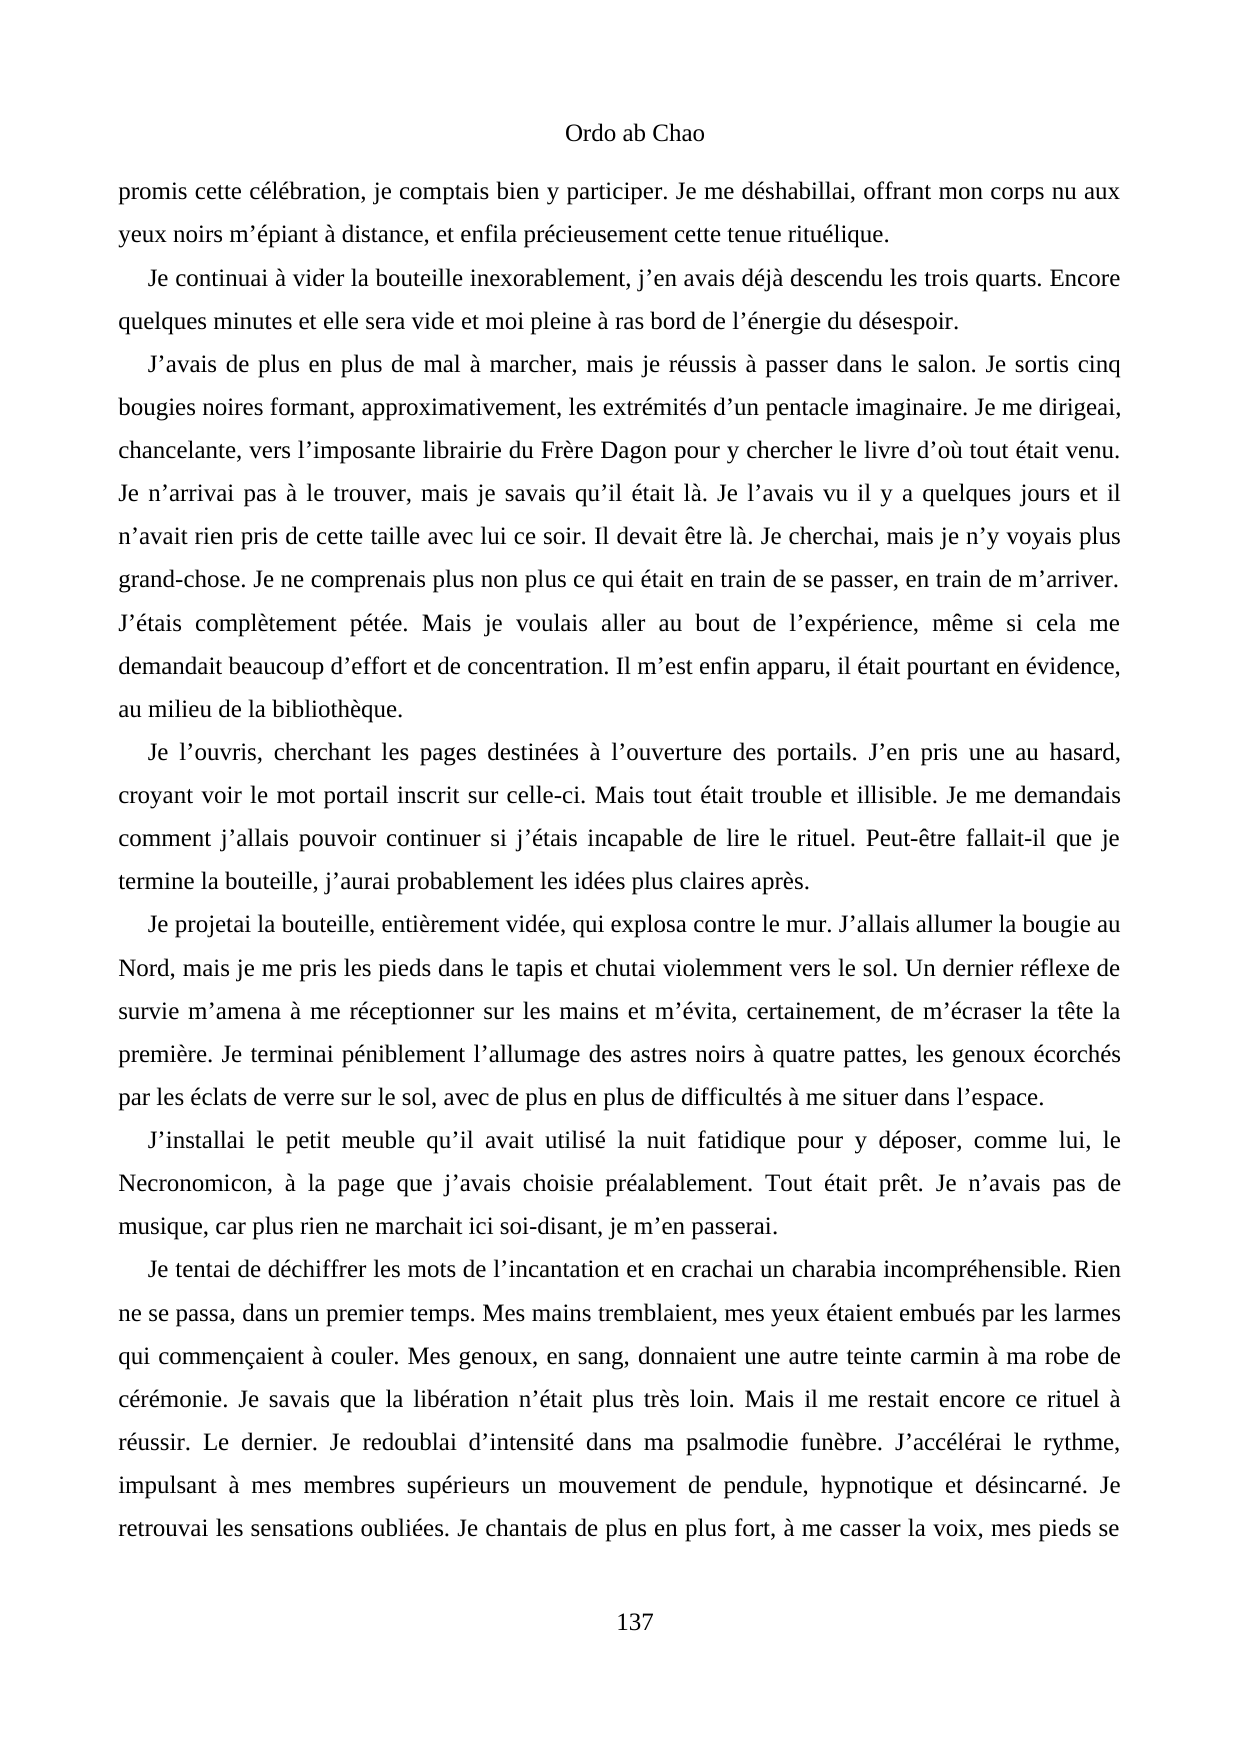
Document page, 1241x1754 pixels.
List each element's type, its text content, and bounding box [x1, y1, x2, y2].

text Je continuai à vider la bouteille inexorablement, j’en avais déjà descendu les trois quarts. Encore quelques minutes et elle sera vide et moi pleine à ras bord de l’énergie du désespoir. [118, 263, 1122, 334]
text J’avais de plus en plus de mal à marcher, mais je réussis à passer dans le salon. Je sortis cinq bougies noires formant, approximativement, les extrémités d’un pentacle imaginaire. Je me dirigeai, chancelante, vers l’imposante librairie du Frère Dagon pour y chercher le livre d’où tout était venu. Je n’arrivai pas à le trouver, mais je savais qu’il était là. Je l’avais vu il y a quelques jours et il n’avait rien pris de cette taille avec lui ce soir. Il devait être là. Je cherchai, mais je n’y voyais plus grand-chose. Je ne comprenais plus non plus ce qui était en train de se passer, en train de m’arriver. J’étais complètement pétée. Mais je voulais aller au bout de l’expérience, même si cela me demandait beaucoup d’effort et de concentration. Il m’est enfin apparu, il était pourtant en évidence, au milieu de la bibliothèque. [118, 349, 1122, 723]
text promis cette célébration, je comptais bien y participer. Je me déshabillai, offrant mon corps nu aux yeux noirs m’épiant à distance, et enfila précieusement cette tenue rituélique. [118, 176, 1122, 248]
text Je projetai la bouteille, entièrement vidée, qui explosa contre le mur. J’allais allumer la bougie au Nord, mais je me pris les pieds dans le tapis et chutai violemment vers le sol. Un dernier réflexe de survie m’amena à me réceptionner sur les mains et m’évita, certainement, de m’écraser la tête la première. Je terminai péniblement l’allumage des astres noirs à quatre pattes, les genoux écorchés par les éclats de verre sur le sol, avec de plus en plus de difficultés à me situer dans l’espace. [118, 909, 1122, 1111]
text Je tentai de déchiffrer les mots de l’incantation et en crachai un charabia incompréhensible. Rien ne se passa, dans un premier temps. Mes mains tremblaient, mes yeux étaient embués par les larmes qui commençaient à couler. Mes genoux, en sang, donnaient une autre teinte carmin à ma robe de cérémonie. Je savais que la libération n’était plus très loin. Mais il me restait encore ce rituel à réussir. Le dernier. Je redoublai d’intensité dans ma psalmodie funèbre. J’accélérai le rythme, impulsant à mes membres supérieurs un mouvement de pendule, hypnotique et désincarné. Je retrouvai les sensations oubliées. Je chantais de plus en plus fort, à me casser la voix, mes pieds se [118, 1254, 1122, 1542]
text J’installai le petit meuble qu’il avait utilisé la nuit fatidique pour y déposer, comme lui, le Necronomicon, à la page que j’avais choisie préalablement. Tout était prêt. Je n’avais pas de musique, car plus rien ne marchait ici soi-disant, je m’en passerai. [118, 1125, 1122, 1240]
text Je l’ouvris, cherchant les pages destinées à l’ouverture des portails. J’en pris une au hasard, croyant voir le mot portail inscrit sur celle-ci. Mais tout était trouble et illisible. Je me demandais comment j’allais pouvoir continuer si j’étais incapable de lire le rituel. Peut-être fallait-il que je termine la bouteille, j’aurai probablement les idées plus claires après. [118, 737, 1122, 895]
